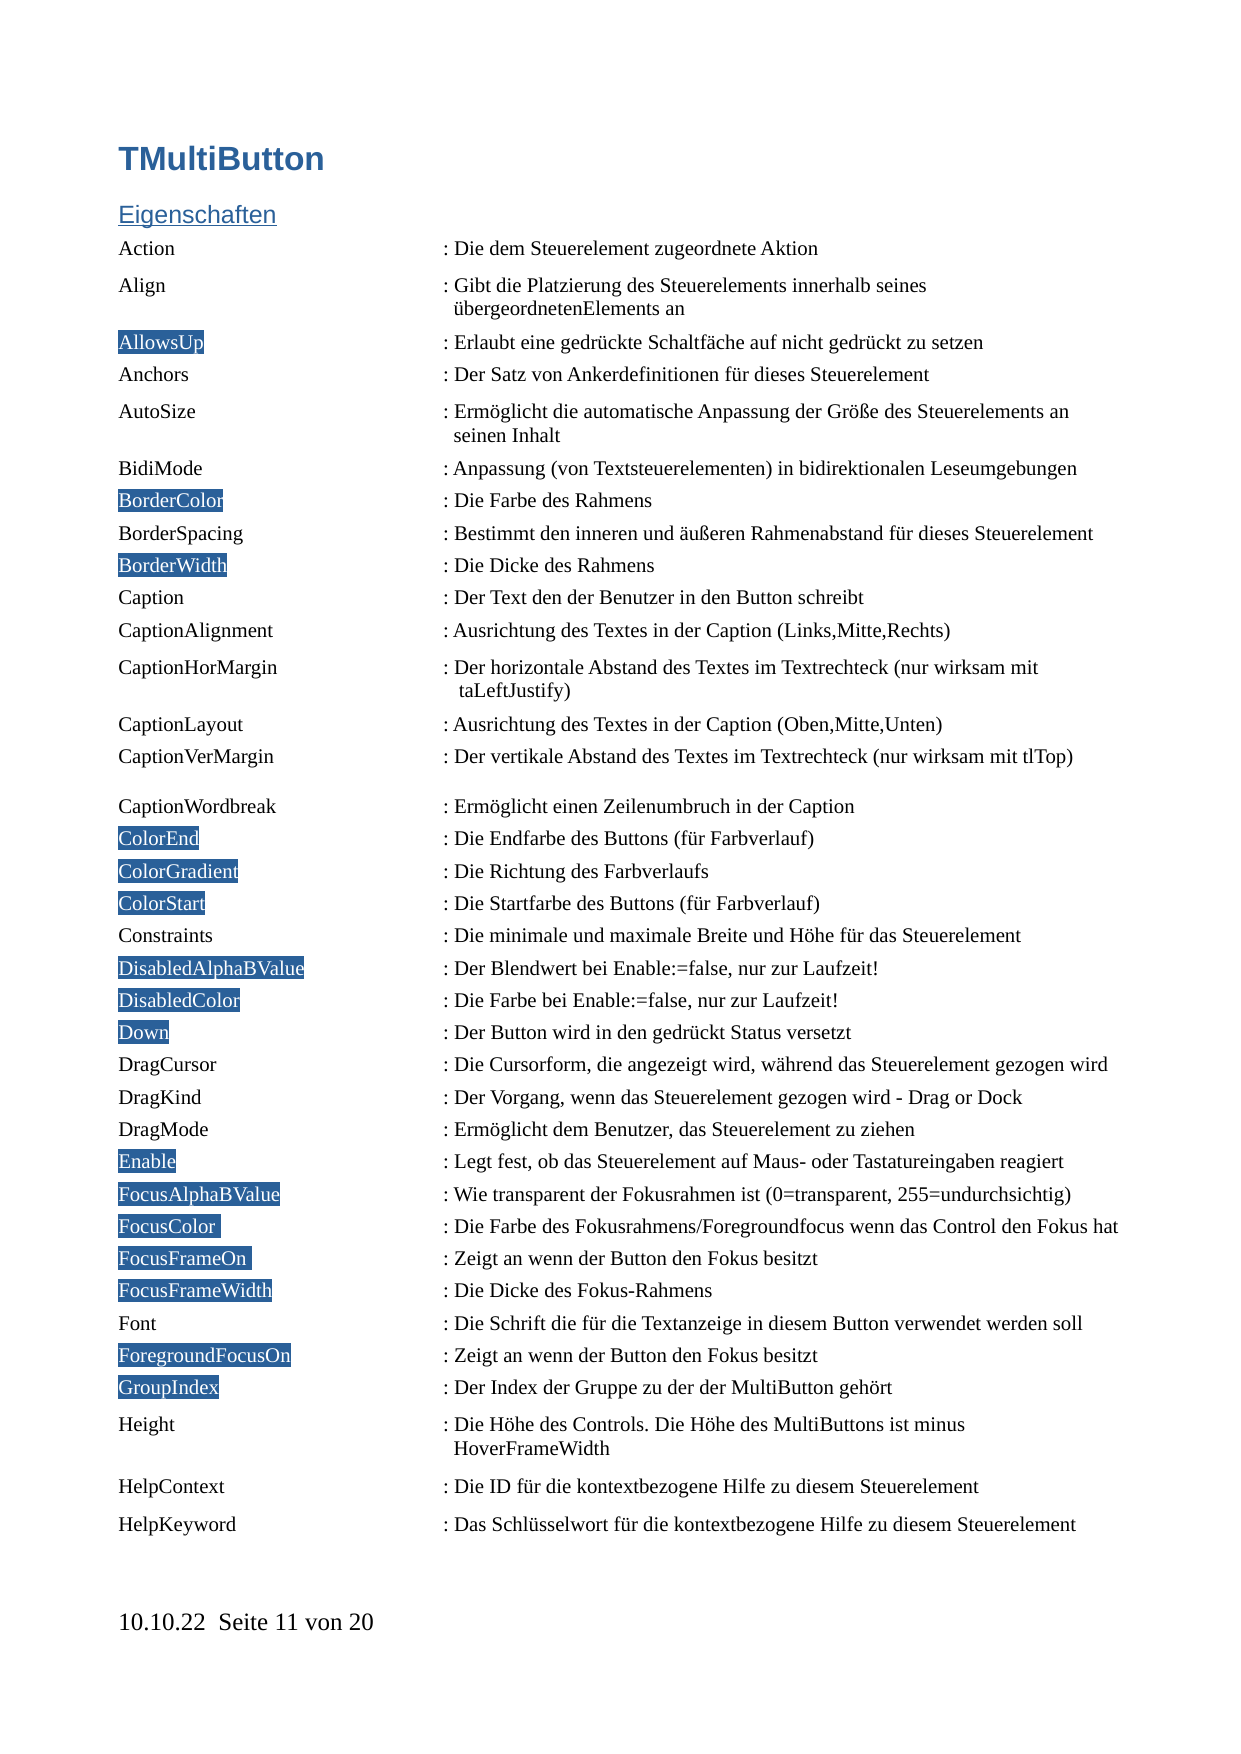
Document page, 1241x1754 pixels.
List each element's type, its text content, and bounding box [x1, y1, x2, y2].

text CaptionHorMargin : Der horizontale Abstand des Textes im Textrechteck (nur wirksam mit taLeftJustify) [118, 655, 1122, 702]
text Anchors : Der Satz von Ankerdefinitionen für dieses Steuerelement [118, 367, 1122, 385]
text BorderWidth : Die Dicke des Rahmens [118, 558, 1122, 576]
text DisabledAlphaBValue : Der Blendwert bei Enable:=false, nur zur Laufzeit! [118, 961, 1122, 978]
text CaptionAlignment : Ausrichtung des Textes in der Caption (Links,Mitte,Rechts) [118, 623, 1122, 641]
text ColorEnd : Die Endfarbe des Buttons (für Farbverlauf) [118, 832, 1122, 849]
text AutoSize : Ermöglicht die automatische Anpassung der Größe des Steuerelements an seinen Inhalt [118, 399, 1122, 447]
text Action : Die dem Steuerelement zugeordnete Aktion [118, 241, 1122, 258]
text DisabledColor : Die Farbe bei Enable:=false, nur zur Laufzeit! [118, 993, 1122, 1011]
text Constraints : Die minimale und maximale Breite und Höhe für das Steuerelement [118, 928, 1122, 946]
text Enable : Legt fest, ob das Steuerelement auf Maus- oder Tastatureingaben reagiert [118, 1154, 1122, 1172]
text HelpContext : Die ID für die kontextbezogene Hilfe zu diesem Steuerelement [118, 1475, 1122, 1498]
text FocusAlphaBValue : Wie transparent der Fokusrahmen ist (0=transparent, 255=undurchsichtig) [118, 1187, 1122, 1204]
text Align : Gibt die Platzierung des Steuerelements innerhalb seines übergeordnetenElements an [118, 273, 1122, 320]
text Font : Die Schrift die für die Textanzeige in diesem Button verwendet werden soll [118, 1316, 1122, 1334]
text DragKind : Der Vorgang, wenn das Steuerelement gezogen wird - Drag or Dock [118, 1090, 1122, 1108]
text BidiMode : Anpassung (von Textsteuerelementen) in bidirektionalen Leseumgebungen [118, 461, 1122, 479]
text BorderSpacing : Bestimmt den inneren und äußeren Rahmenabstand für dieses Steuerelement [118, 526, 1122, 544]
text CaptionWordbreak : Ermöglicht einen Zeilenumbruch in der Caption [118, 799, 1122, 817]
text DragCursor : Die Cursorform, die angezeigt wird, während das Steuerelement gezogen wird [118, 1058, 1122, 1075]
text GroupIndex : Der Index der Gruppe zu der der MultiButton gehört [118, 1381, 1122, 1398]
subtitle Eigenschaften [118, 205, 1122, 228]
text Height : Die Höhe des Controls. Die Höhe des MultiButtons ist minus HoverFrameWidth [118, 1413, 1122, 1460]
text AllowsUp : Erlaubt eine gedrückte Schaltfäche auf nicht gedrückt zu setzen [118, 335, 1122, 353]
text CaptionLayout : Ausrichtung des Textes in der Caption (Oben,Mitte,Unten) [118, 717, 1122, 735]
text BorderColor : Die Farbe des Rahmens [118, 494, 1122, 511]
text HelpKeyword : Das Schlüsselwort für die kontextbezogene Hilfe zu diesem Steuerelement [118, 1513, 1122, 1537]
text FocusFrameOn : Zeigt an wenn der Button den Fokus besitzt [118, 1251, 1122, 1269]
subtitle TMultiButton [118, 139, 1122, 178]
text ColorGradient : Die Richtung des Farbverlaufs [118, 864, 1122, 882]
text FocusColor : Die Farbe des Fokusrahmens/Foregroundfocus wenn das Control den Fokus hat [118, 1219, 1122, 1237]
text ColorStart : Die Startfarbe des Buttons (für Farbverlauf) [118, 896, 1122, 914]
text ForegroundFocusOn : Zeigt an wenn der Button den Fokus besitzt [118, 1348, 1122, 1366]
text FocusFrameWidth : Die Dicke des Fokus-Rahmens [118, 1284, 1122, 1301]
text DragMode : Ermöglicht dem Benutzer, das Steuerelement zu ziehen [118, 1122, 1122, 1140]
text CaptionVerMargin : Der vertikale Abstand des Textes im Textrechteck (nur wirksam mit tlTop) [118, 749, 1122, 785]
text Down : Der Button wird in den gedrückt Status versetzt [118, 1025, 1122, 1043]
text Caption : Der Text den der Benutzer in den Button schreibt [118, 591, 1122, 608]
